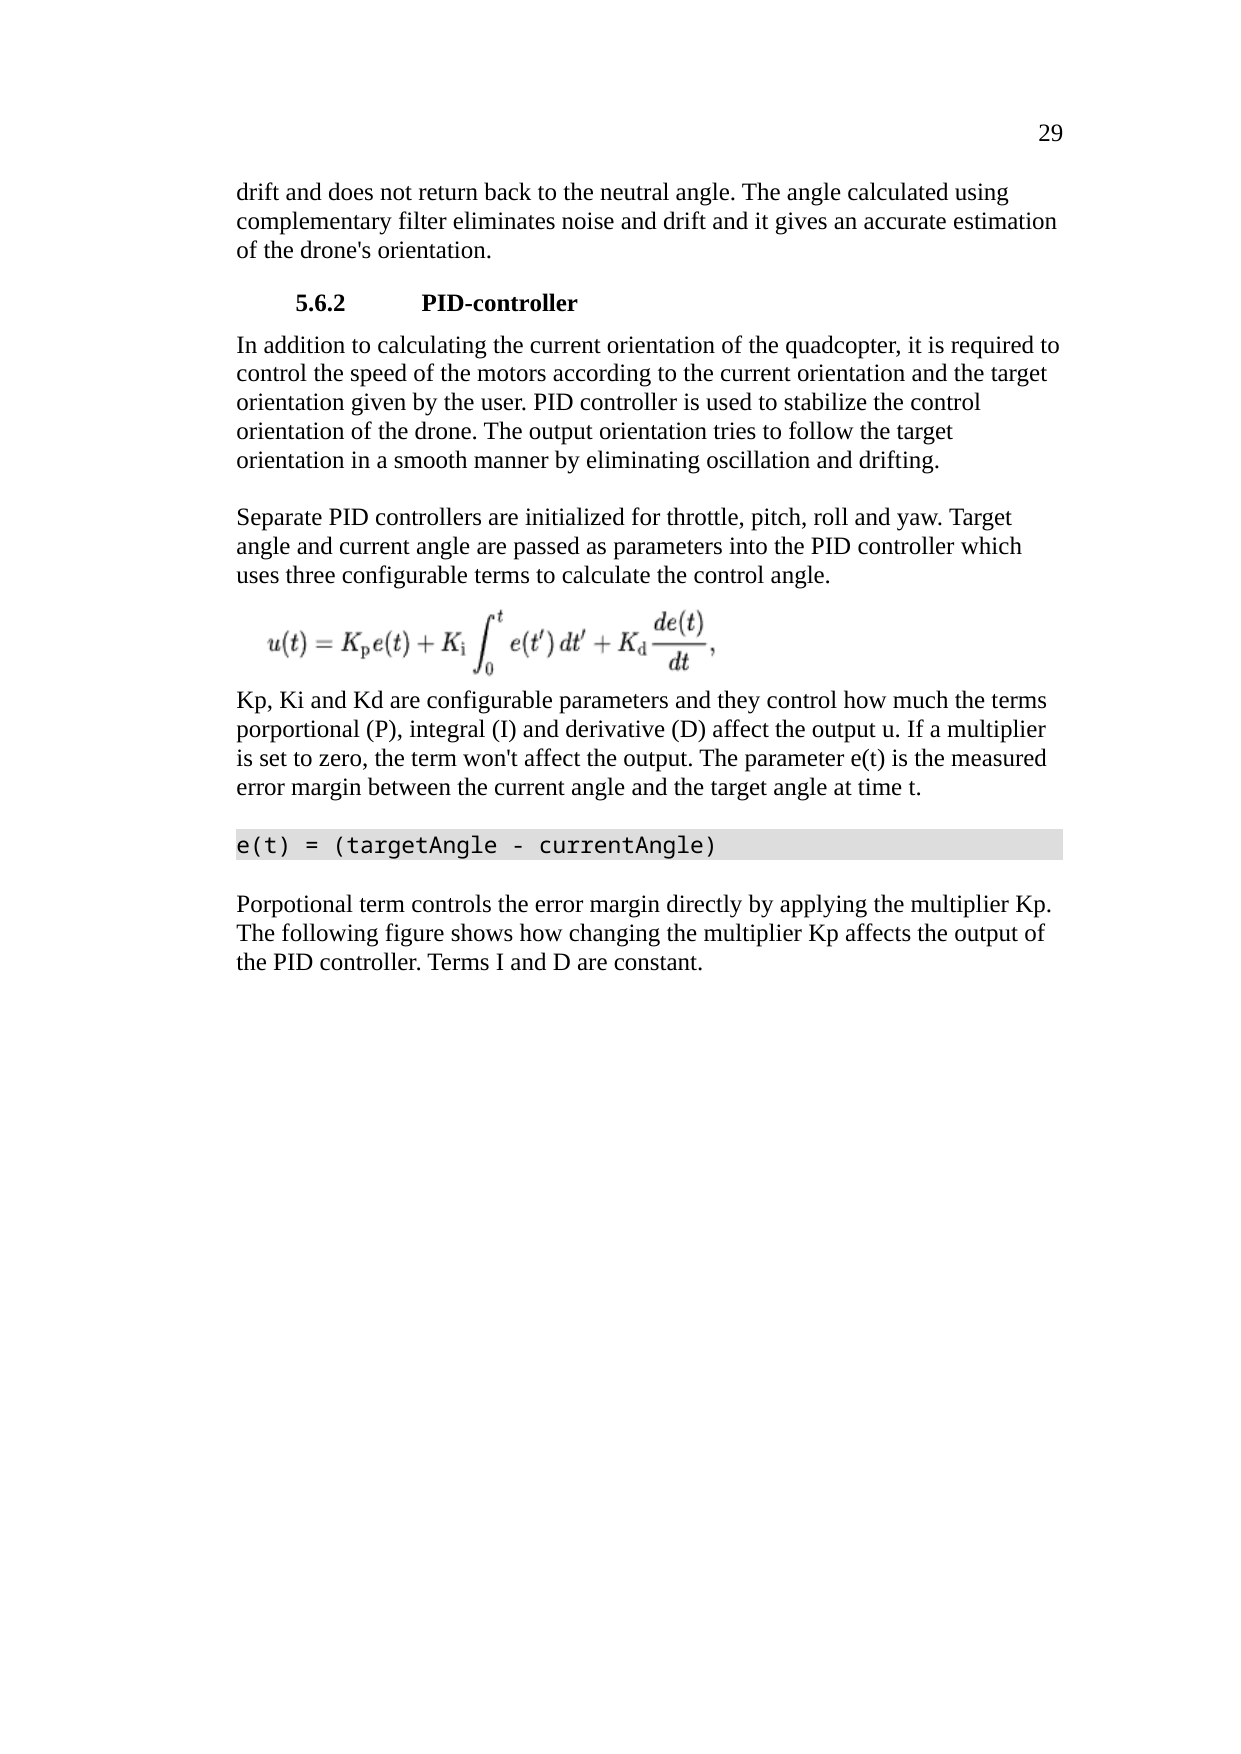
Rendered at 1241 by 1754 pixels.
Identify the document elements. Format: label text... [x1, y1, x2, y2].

text Separate PID controllers are initialized for throttle, pitch, roll and yaw. Target angle and current angle are passed as parameters into the PID controller which uses three configurable terms to calculate the control angle. [236, 502, 1063, 588]
text Kp, Ki and Kd are configurable parameters and they control how much the terms porportional (P), integral (I) and derivative (D) affect the output u. If a multiplier is set to zero, the term won't affect the output. The parameter e(t) is the measured error margin between the current angle and the target angle at time t. [236, 588, 1063, 800]
text In addition to calculating the current orientation of the quadcopter, it is required to control the speed of the motors according to the current orientation and the target orientation given by the user. PID controller is used to stabilize the control orientation of the drone. The output orientation tries to follow the target orientation in a smooth manner by eliminating oscillation and drifting. [236, 330, 1063, 473]
text e(t) = (targetAngle - currentAngle) [236, 829, 1063, 860]
picture [256, 599, 743, 686]
text Porpotional term controls the error margin directly by applying the multiplier Kp. The following figure shows how changing the multiplier Kp affects the output of the PID controller. Terms I and D are constant. [236, 889, 1063, 975]
subtitle PID-controller [295, 288, 1063, 317]
text drift and does not return back to the neutral angle. The angle calculated using complementary filter eliminates noise and drift and it gives an accurate estimation of the drone's orientation. [236, 177, 1063, 263]
